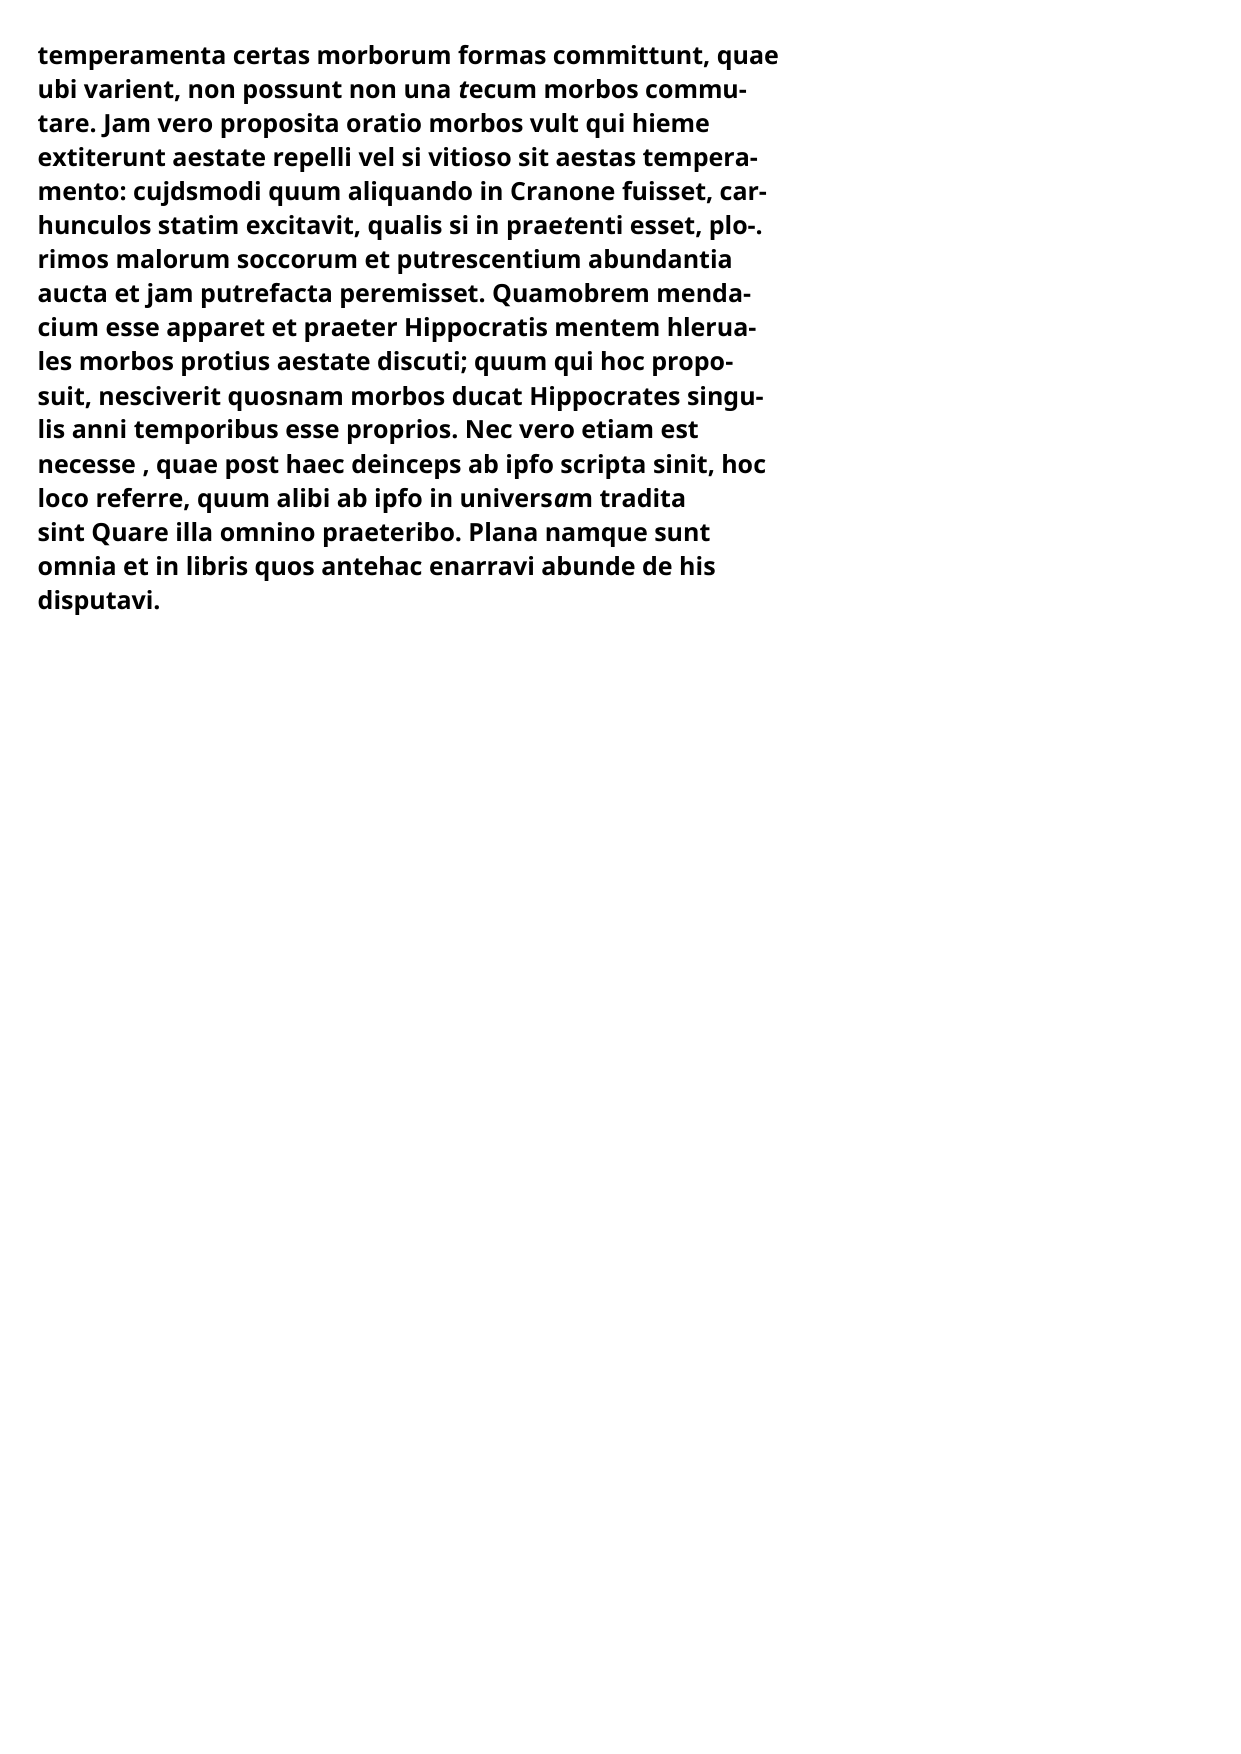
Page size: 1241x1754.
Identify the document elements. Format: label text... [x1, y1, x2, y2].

text temperamenta certas morborum formas committunt, quae ubi varient, non possunt non una tecum morbos commu- tare. Jam vero proposita oratio morbos vult qui hieme extiterunt aestate repelli vel si vitioso sit aestas tempera- mento: cujdsmodi quum aliquando in Cranone fuisset, car- hunculos statim excitavit, qualis si in praetenti esset, plo-. rimos malorum soccorum et putrescentium abundantia aucta et jam putrefacta peremisset. Quamobrem menda- cium esse apparet et praeter Hippocratis mentem hlerua- les morbos protius aestate discuti; quum qui hoc propo- suit, nesciverit quosnam morbos ducat Hippocrates singu- lis anni temporibus esse proprios. Nec vero etiam est necesse , quae post haec deinceps ab ipfo scripta sinit, hoc loco referre, quum alibi ab ipfo in universam tradita sint Quare illa omnino praeteribo. Plana namque sunt omnia et in libris quos antehac enarravi abunde de his disputavi. [37, 37, 1203, 617]
